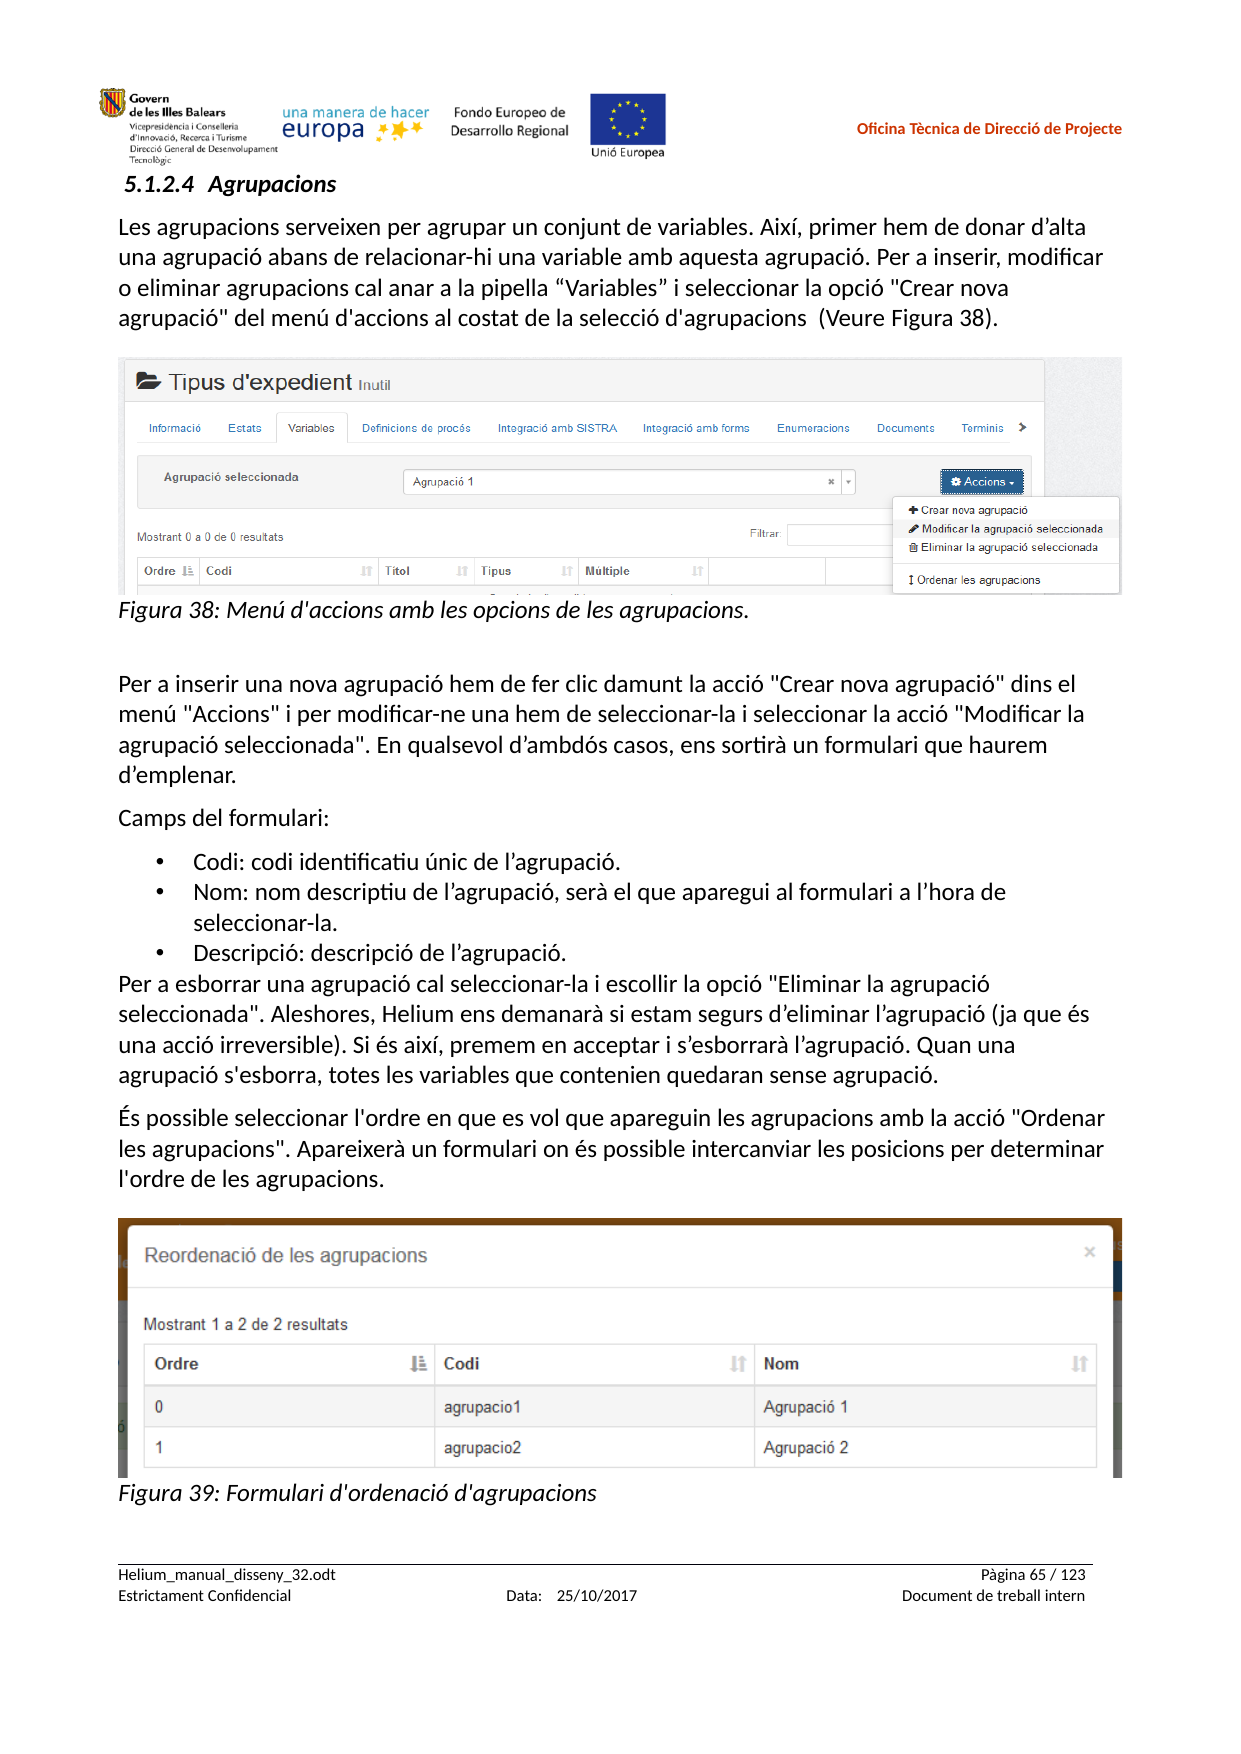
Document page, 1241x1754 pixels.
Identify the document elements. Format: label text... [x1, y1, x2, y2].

text Camps del formulari: [118, 803, 1122, 833]
list Descripció: descripció de l’agrupació. [156, 937, 1122, 968]
picture [118, 1218, 1123, 1478]
text Per a esborrar una agrupació cal seleccionar-la i escollir la opció "Eliminar la agrupació seleccionada". Aleshores, Helium ens demanarà si estam segurs d’eliminar l’agrupació (ja que és una acció irreversible). Si és així, premem en acceptar i s’esborrarà l’agrupació. Quan una agrupació s'esborra, totes les variables que contenien quedaran sense agrupació. [118, 968, 1122, 1090]
text Figura 38: Menú d'accions amb les opcions de les agrupacions. [118, 595, 1122, 625]
text Les agrupacions serveixen per agrupar un conjunt de variables. Així, primer hem de donar d’alta una agrupació abans de relacionar-hi una variable amb aquesta agrupació. Per a inserir, modificar o eliminar agrupacions cal anar a la pipella “Variables” i seleccionar la opció "Crear nova agrupació" del menú d'accions al costat de la selecció d'agrupacions (Veure Figura 38). [118, 211, 1122, 333]
text És possible seleccionar l'ordre en que es vol que apareguin les agrupacions amb la acció "Ordenar les agrupacions". Apareixerà un formulari on és possible intercanviar les posicions per determinar l'ordre de les agrupacions. [118, 1102, 1122, 1194]
picture [99, 87, 668, 166]
list Nom: nom descriptiu de l’agrupació, serà el que aparegui al formulari a l’hora de seleccionar-la. [156, 876, 1122, 937]
text Figura 39: Formulari d'ordenació d'agrupacions [118, 1478, 1122, 1508]
subtitle Agrupacions [118, 168, 1122, 198]
list Codi: codi identificatiu únic de l’agrupació. [156, 846, 1122, 876]
text Per a inserir una nova agrupació hem de fer clic damunt la acció "Crear nova agrupació" dins el menú "Accions" i per modificar-ne una hem de seleccionar-la i seleccionar la acció "Modificar la agrupació seleccionada". En qualsevol d’ambdós casos, ens sortirà un formulari que haurem d’emplenar. [118, 668, 1122, 790]
